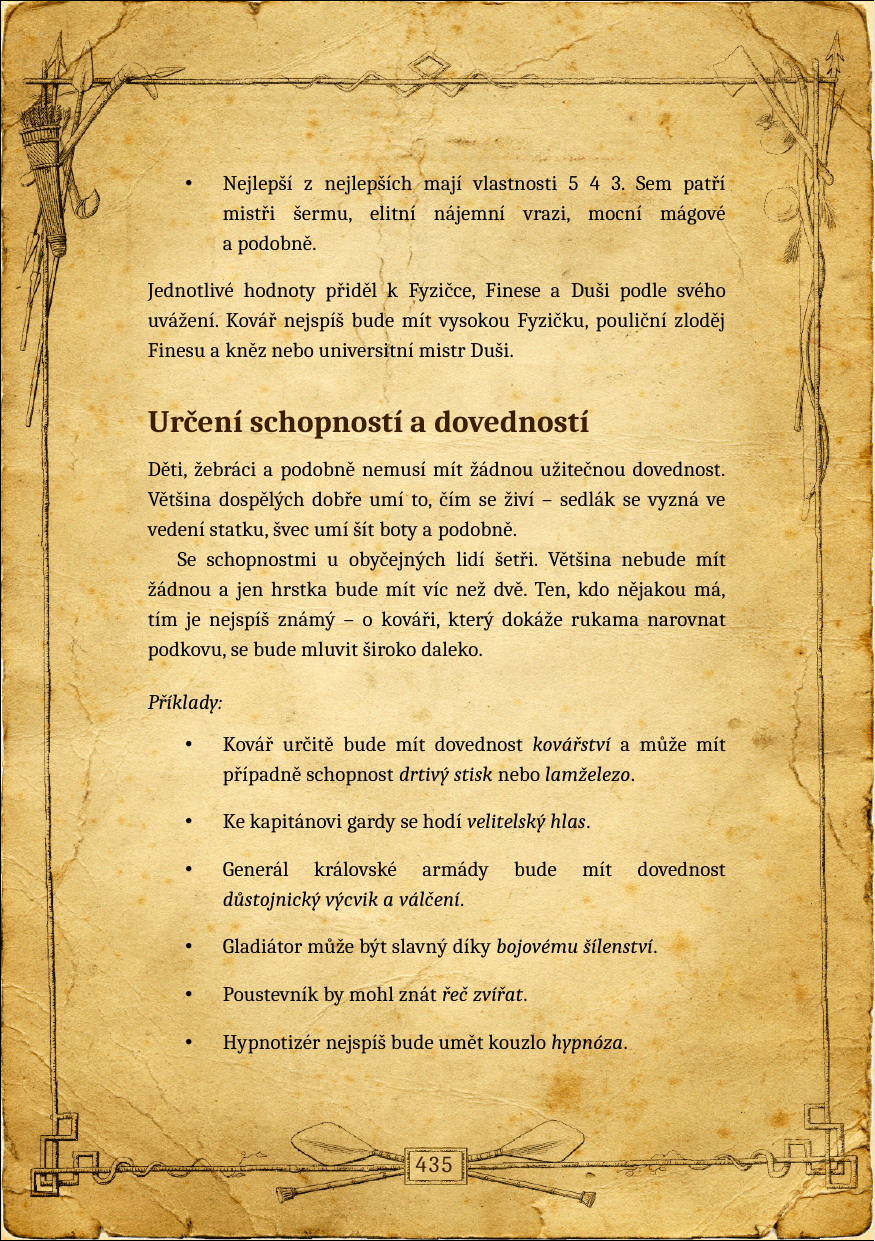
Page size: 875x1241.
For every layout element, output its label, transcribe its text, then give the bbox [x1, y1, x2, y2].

list Generál královské armády bude mít dovednost důstojnický výcvik a⁠ válčení. [185, 858, 726, 911]
text Jednotlivé hodnoty přiděl k⁠ Fyzičce, Finese a⁠ Duši podle svého uvážení. Kovář nejspíš bude mít vysokou Fyzičku, pouliční zloděj Finesu a⁠ kněz nebo universitní mistr Duši. [148, 279, 726, 363]
list Kovář určitě bude mít dovednost kovářství a⁠ může mít případně schopnost drtivý stisk nebo lamželezo. [185, 732, 726, 786]
list Nejlepší z⁠ nejlepších mají vlastnosti 5 4 3. Sem patří mistři šermu, elitní nájemní vrazi, mocní mágové a⁠ podobně. [185, 172, 726, 256]
list Poustevník by mohl znát řeč zvířat. [185, 983, 726, 1007]
picture [1, 1, 874, 1240]
list Gladiátor může být slavný díky bojovému šílenství. [185, 935, 726, 959]
text Děti, žebráci a⁠ podobně nemusí mít žádnou užitečnou dovednost. Většina dospělých dobře umí to, čím se živí – sedlák se vyzná ve vedení statku, švec umí šít boty a⁠ podobně. Se schopnostmi u⁠ obyčejných lidí šetři. Většina nebude mít žádnou a⁠ jen hrstka bude mít víc než dvě. Ten, kdo nějakou má, tím je nejspíš známý – o⁠ kováři, který dokáže rukama narovnat podkovu, se bude mluvit široko daleko. [148, 458, 726, 661]
subtitle Určení schopností a⁠ dovedností [148, 404, 726, 440]
text Příklady: [148, 691, 726, 715]
list Hypnotizér nejspíš bude umět kouzlo hypnóza. [185, 1030, 726, 1054]
list Ke kapitánovi gardy se hodí velitelský hlas. [185, 810, 726, 834]
